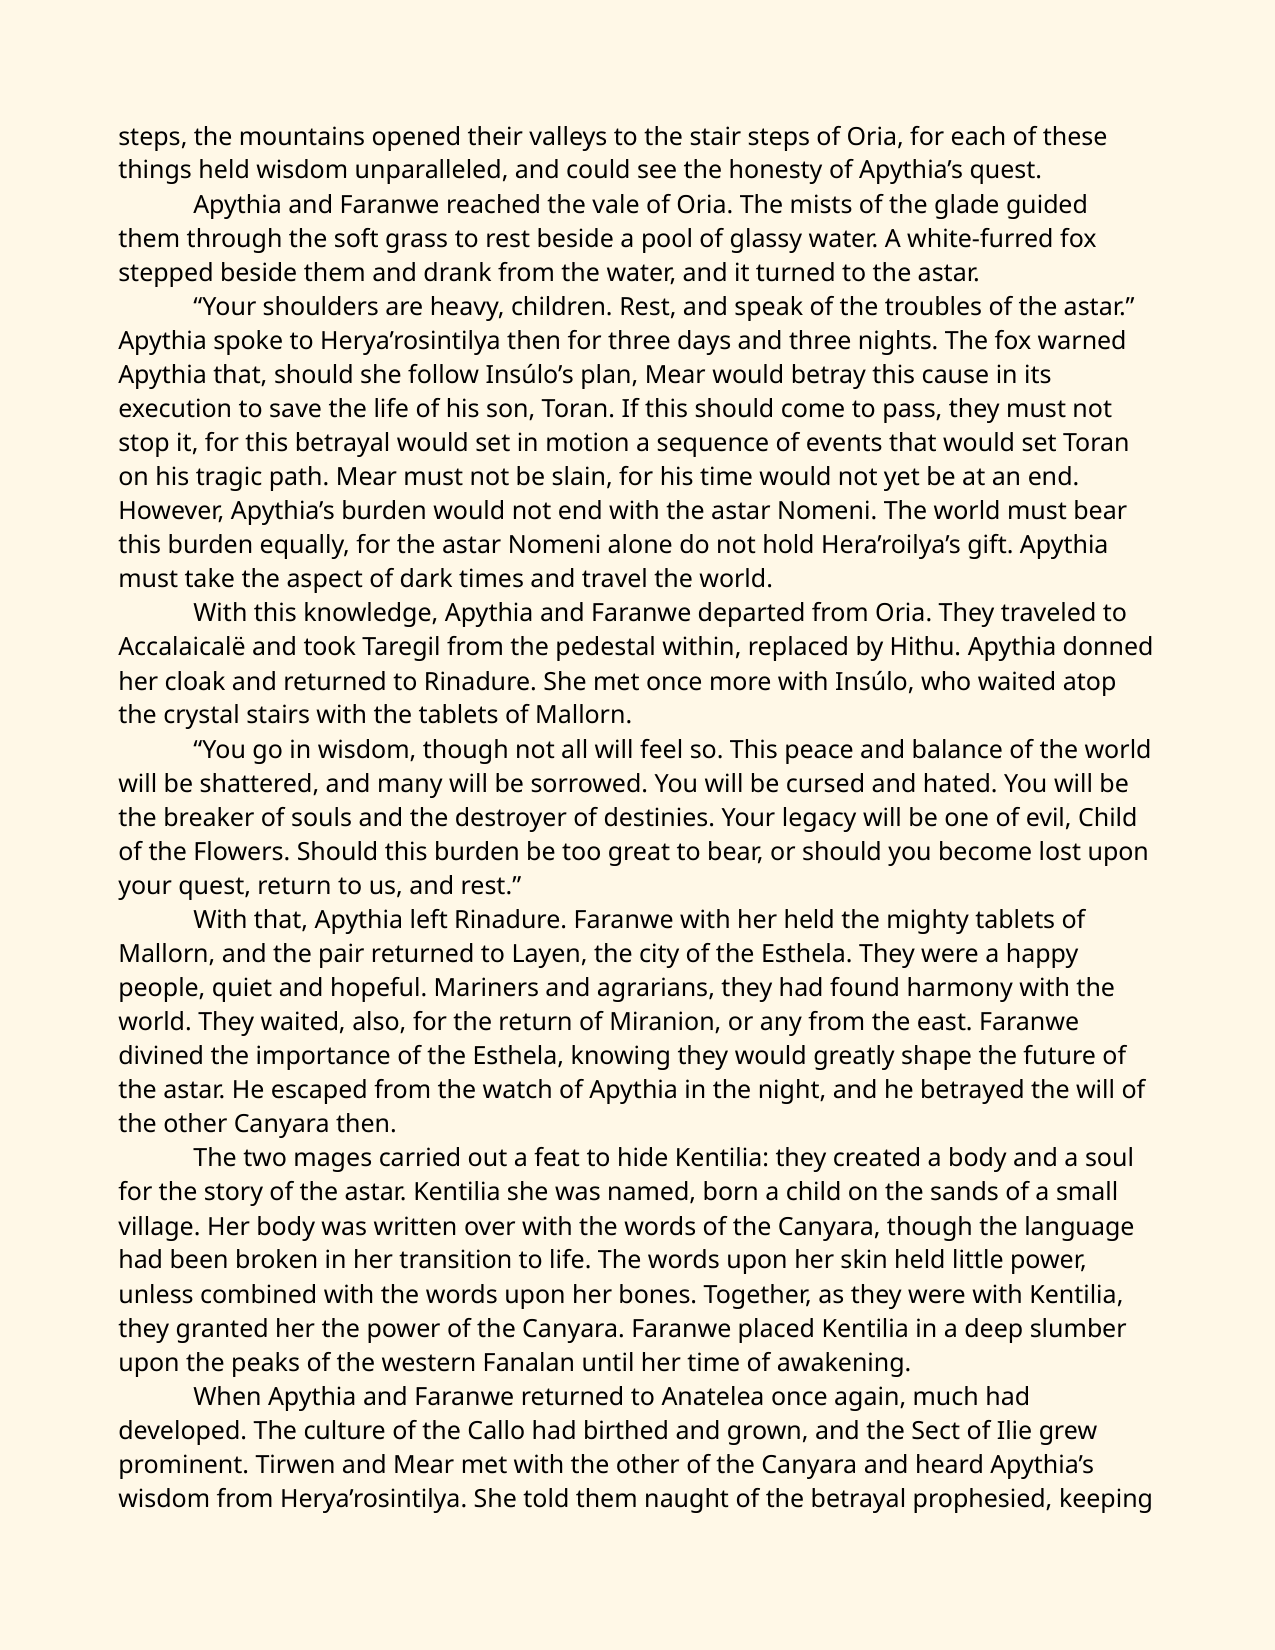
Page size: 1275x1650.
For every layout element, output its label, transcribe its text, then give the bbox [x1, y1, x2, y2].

text The two mages carried out a feat to hide Kentilia: they created a body and a soul for the story of the astar. Kentilia she was named, born a child on the sands of a small village. Her body was written over with the words of the Canyara, though the language had been broken in her transition to life. The words upon her skin held little power, unless combined with the words upon her bones. Together, as they were with Kentilia, they granted her the power of the Canyara. Faranwe placed Kentilia in a deep slumber upon the peaks of the western Fanalan until her time of awakening. [118, 1140, 1157, 1378]
text Apythia and Faranwe reached the vale of Oria. The mists of the glade guided them through the soft grass to rest beside a pool of glassy water. A white-furred fox stepped beside them and drank from the water, and it turned to the astar. [118, 186, 1157, 288]
text “You go in wisdom, though not all will feel so. This peace and balance of the world will be shattered, and many will be sorrowed. You will be cursed and hated. You will be the breaker of souls and the destroyer of destinies. Your legacy will be one of evil, Child of the Flowers. Should this burden be too great to bear, or should you become lost upon your quest, return to us, and rest.” [118, 731, 1157, 902]
text “Your shoulders are heavy, children. Rest, and speak of the troubles of the astar.” Apythia spoke to Herya’rosintilya then for three days and three nights. The fox warned Apythia that, should she follow Insúlo’s plan, Mear would betray this cause in its execution to save the life of his son, Toran. If this should come to pass, they must not stop it, for this betrayal would set in motion a sequence of events that would set Toran on his tragic path. Mear must not be slain, for his time would not yet be at an end. However, Apythia’s burden would not end with the astar Nomeni. The world must bear this burden equally, for the astar Nomeni alone do not hold Hera’roilya’s gift. Apythia must take the aspect of dark times and travel the world. [118, 288, 1157, 595]
text With that, Apythia left Rinadure. Faranwe with her held the mighty tablets of Mallorn, and the pair returned to Layen, the city of the Esthela. They were a happy people, quiet and hopeful. Mariners and agrarians, they had found harmony with the world. They waited, also, for the return of Miranion, or any from the east. Faranwe divined the importance of the Esthela, knowing they would greatly shape the future of the astar. He escaped from the watch of Apythia in the night, and he betrayed the will of the other Canyara then. [118, 902, 1157, 1140]
text When Apythia and Faranwe returned to Anatelea once again, much had developed. The culture of the Callo had birthed and grown, and the Sect of Ilie grew prominent. Tirwen and Mear met with the other of the Canyara and heard Apythia’s wisdom from Herya’rosintilya. She told them naught of the betrayal prophesied, keeping [118, 1378, 1157, 1515]
text steps, the mountains opened their valleys to the stair steps of Oria, for each of these things held wisdom unparalleled, and could see the honesty of Apythia’s quest. [118, 118, 1157, 186]
text With this knowledge, Apythia and Faranwe departed from Oria. They traveled to Accalaicalë and took Taregil from the pedestal within, replaced by Hithu. Apythia donned her cloak and returned to Rinadure. She met once more with Insúlo, who waited atop the crystal stairs with the tablets of Mallorn. [118, 595, 1157, 731]
